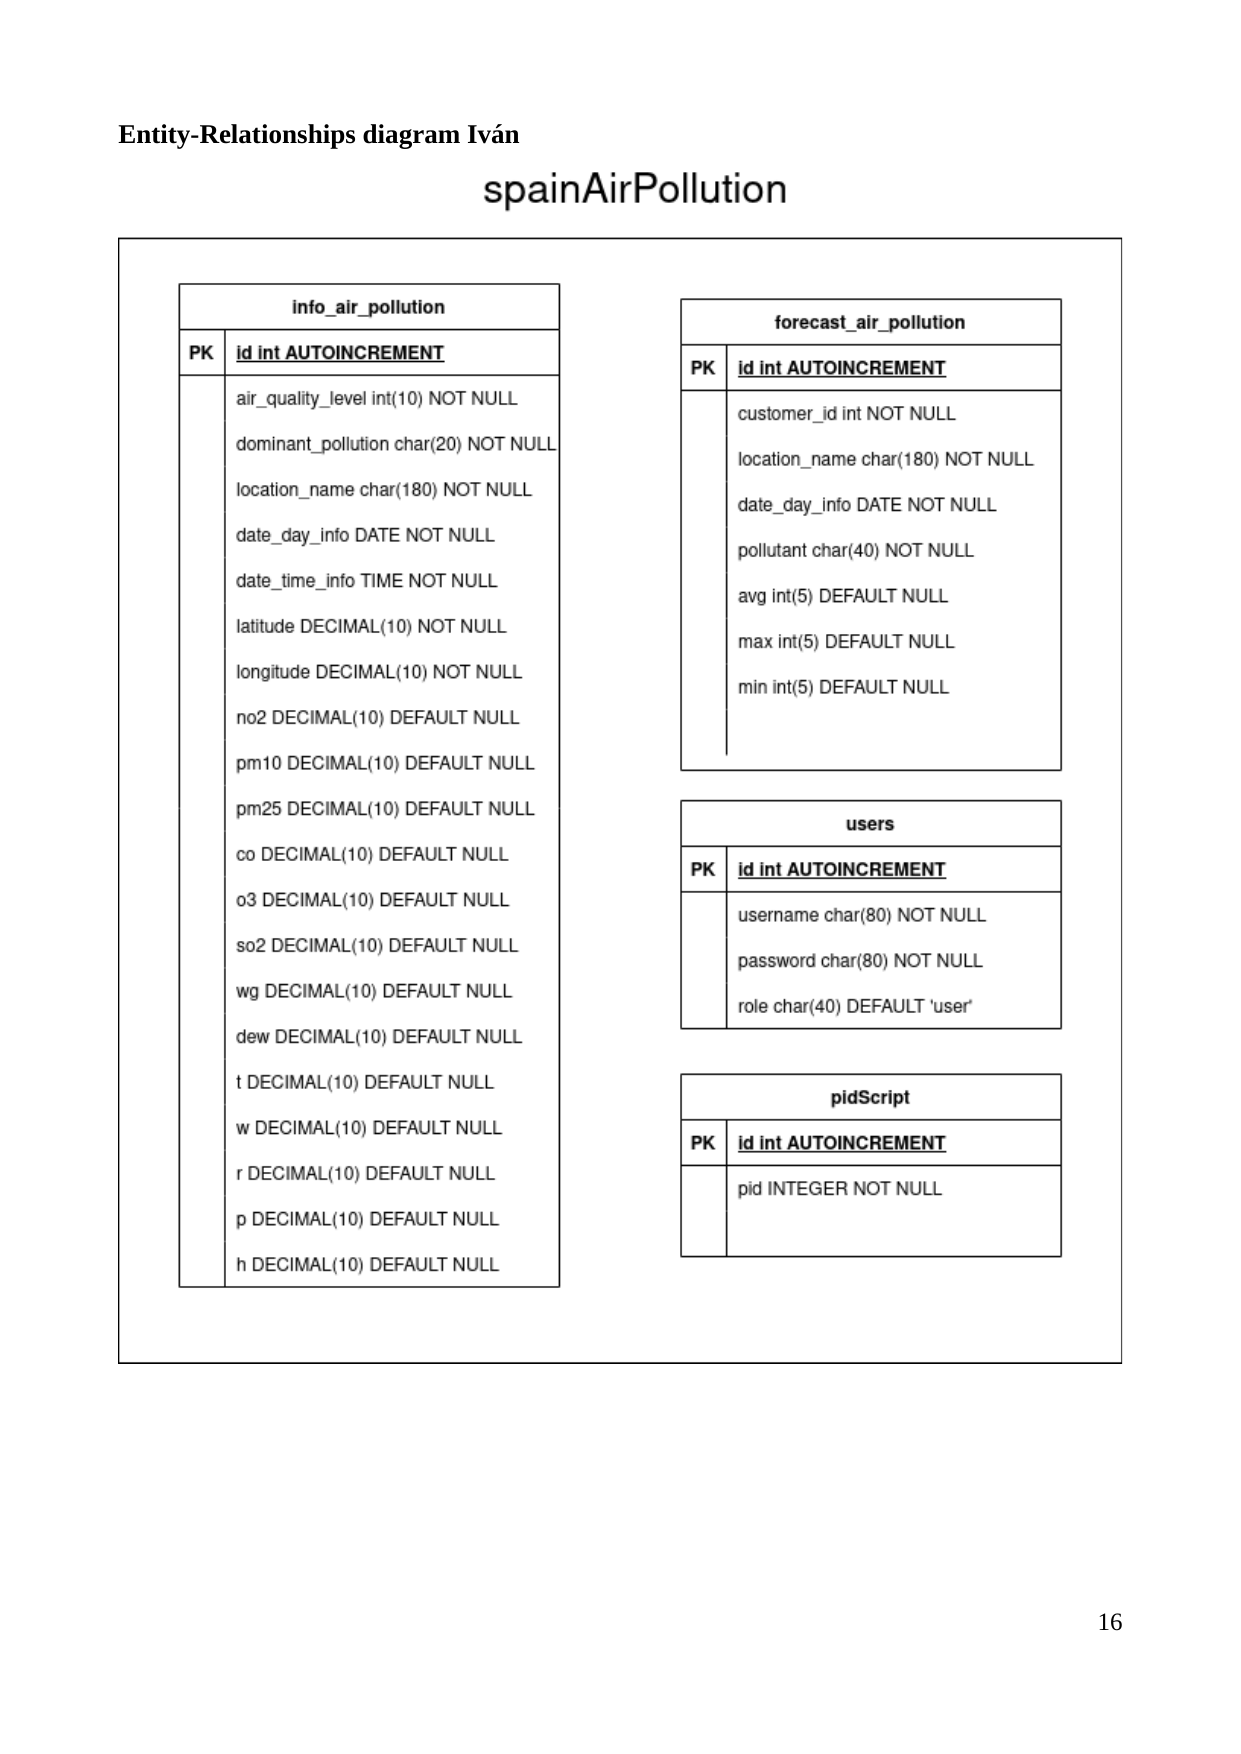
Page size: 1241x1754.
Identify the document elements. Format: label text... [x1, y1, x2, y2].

picture [118, 168, 1123, 1364]
text Entity-Relationships diagram Iván [118, 118, 1122, 149]
